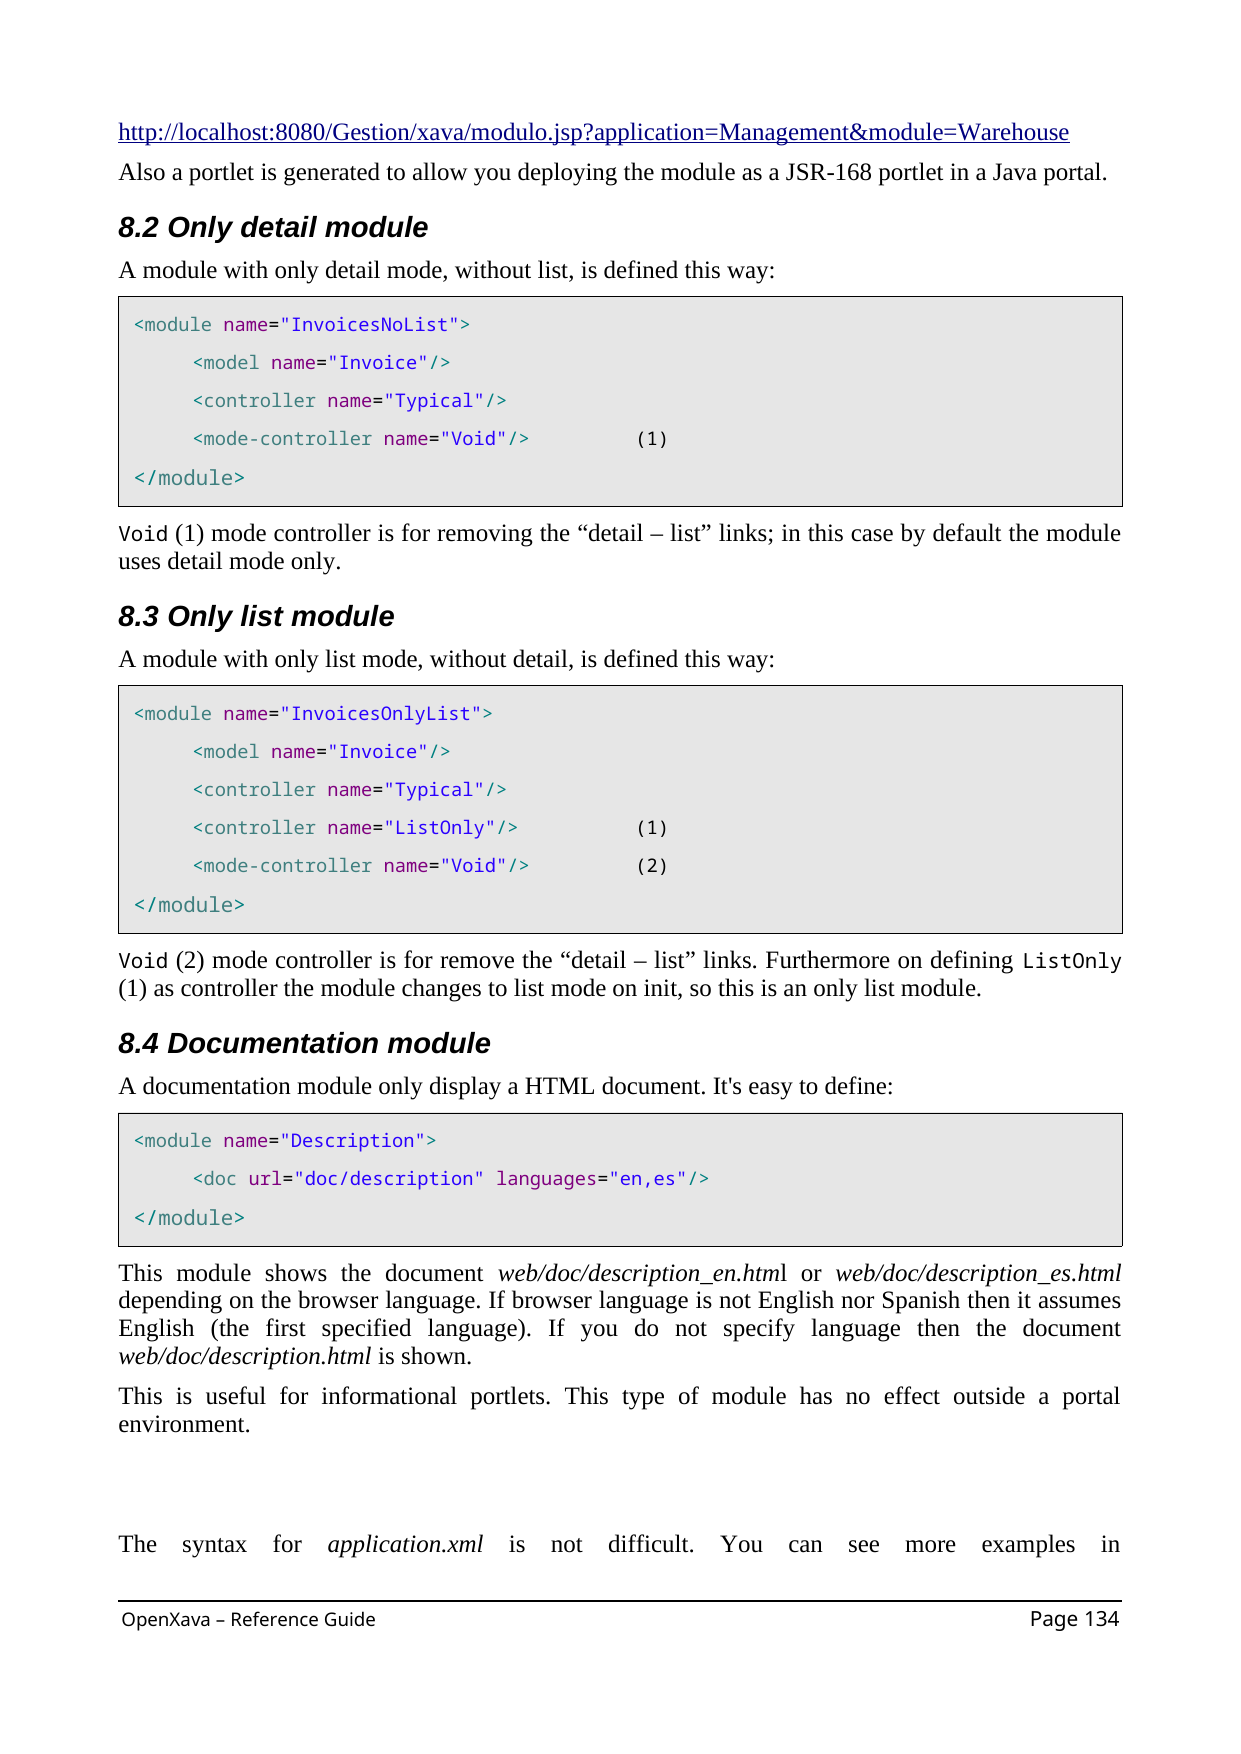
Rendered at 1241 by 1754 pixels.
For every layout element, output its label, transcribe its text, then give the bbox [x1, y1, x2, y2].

text </module> [119, 1188, 1122, 1246]
text A module with only list mode, without detail, is defined this way: [118, 645, 1122, 673]
text <mode-controller name="Void"/> (1) [119, 411, 1122, 448]
text <doc url="doc/description" languages="en,es"/> [119, 1150, 1122, 1188]
text <module name="Description"> [119, 1114, 1122, 1150]
text <module name="InvoicesOnlyList"> [119, 686, 1122, 723]
text A documentation module only display a HTML document. It's easy to define: [118, 1072, 1122, 1100]
text <controller name="Typical"/> [119, 761, 1122, 799]
text This is useful for informational portlets. This type of module has no effect outside a portal environment. [118, 1382, 1122, 1438]
subtitle Documentation module [118, 1027, 1122, 1060]
subtitle Only list module [118, 600, 1122, 633]
text Also a portlet is generated to allow you deploying the module as a JSR-168 portlet in a Java portal. [118, 158, 1122, 186]
text <module name="InvoicesNoList"> [119, 297, 1122, 334]
text Void (1) mode controller is for removing the “detail – list” links; in this case by default the module uses detail mode only. [118, 519, 1122, 575]
text A module with only detail mode, without list, is defined this way: [118, 256, 1122, 284]
text <model name="Invoice"/> [119, 334, 1122, 372]
text Void (2) mode controller is for remove the “detail – list” links. Furthermore on defining ListOnly (1) as controller the module changes to list mode on init, so this is an only list module. [118, 946, 1122, 1002]
subtitle Only detail module [118, 211, 1122, 244]
text </module> [119, 876, 1122, 933]
text <mode-controller name="Void"/> (2) [119, 837, 1122, 876]
text <model name="Invoice"/> [119, 723, 1122, 761]
text This module shows the document web/doc/description_en.html or web/doc/description_es.html depending on the browser language. If browser language is not English nor Spanish then it assumes English (the first specified language). If you do not specify language then the document web/doc/description.html is shown. [118, 1259, 1122, 1370]
text </module> [119, 448, 1122, 506]
text The syntax for application.xml is not difficult. You can see more examples in [118, 1531, 1122, 1558]
text <controller name="Typical"/> [119, 372, 1122, 411]
text <controller name="ListOnly"/> (1) [119, 799, 1122, 837]
text http://localhost:8080/Gestion/xava/modulo.jsp?application=Management&module=Warehouse [118, 118, 1122, 146]
